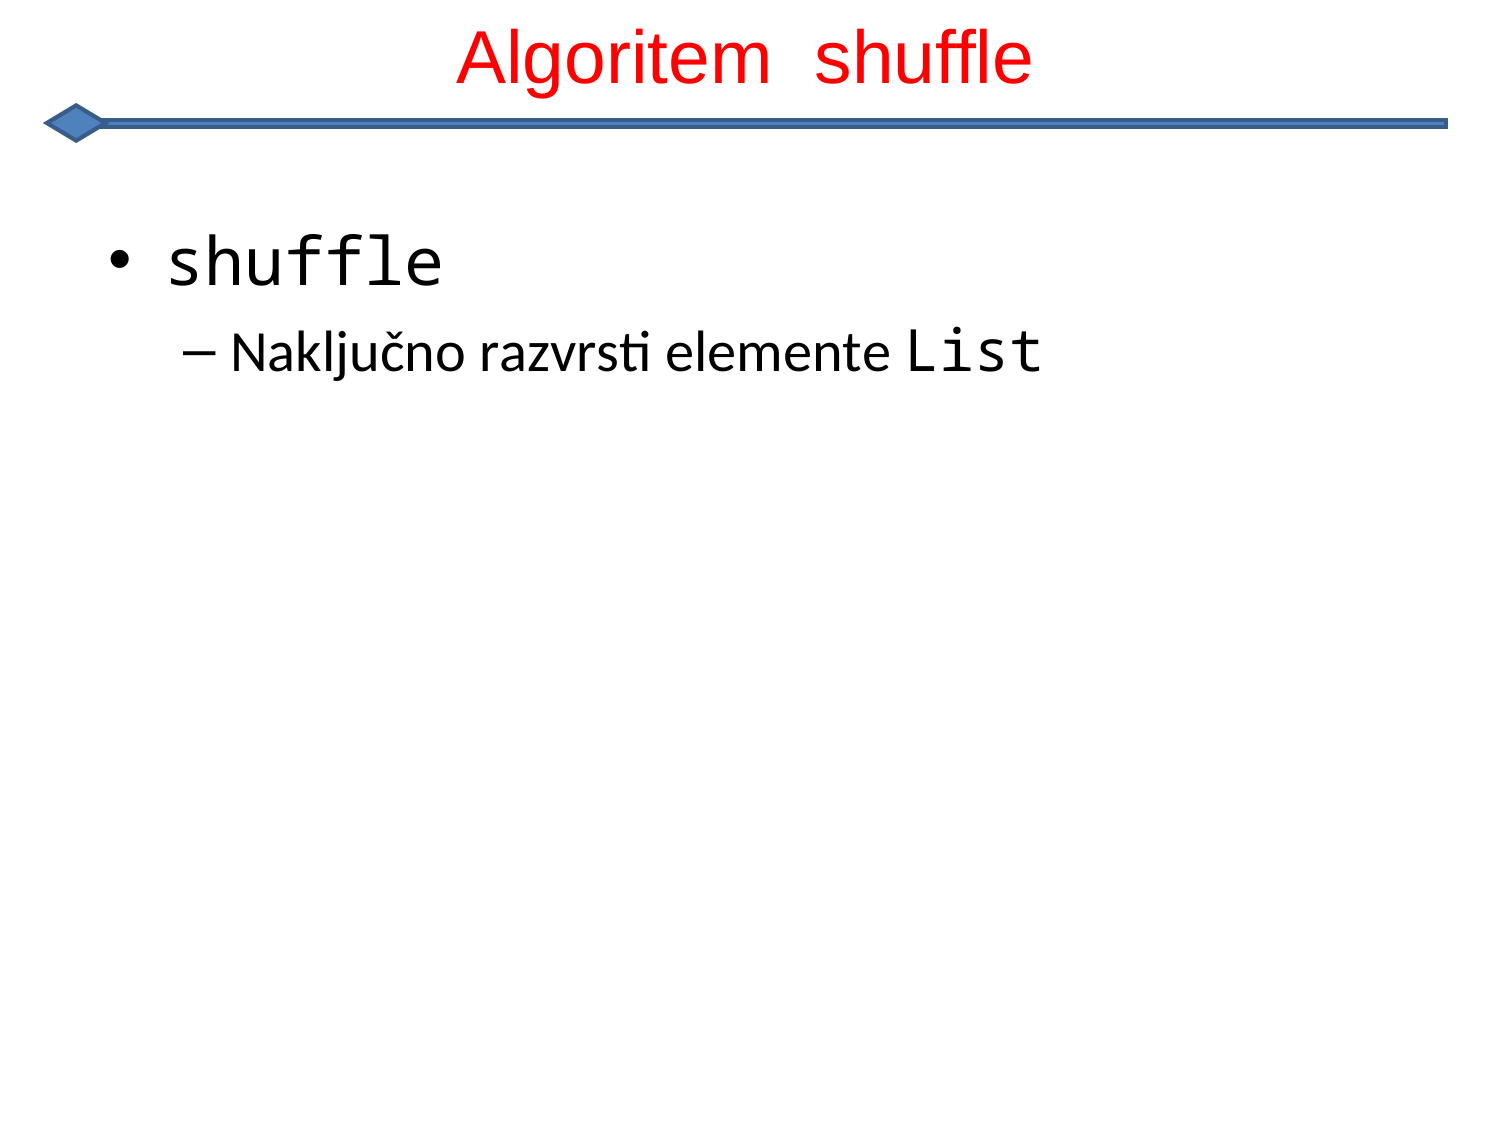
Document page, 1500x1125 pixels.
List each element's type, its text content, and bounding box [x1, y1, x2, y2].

text_box shuffle Naključno razvrsti elemente List [93, 210, 1444, 954]
title Algoritem shuffle [70, 0, 1421, 108]
